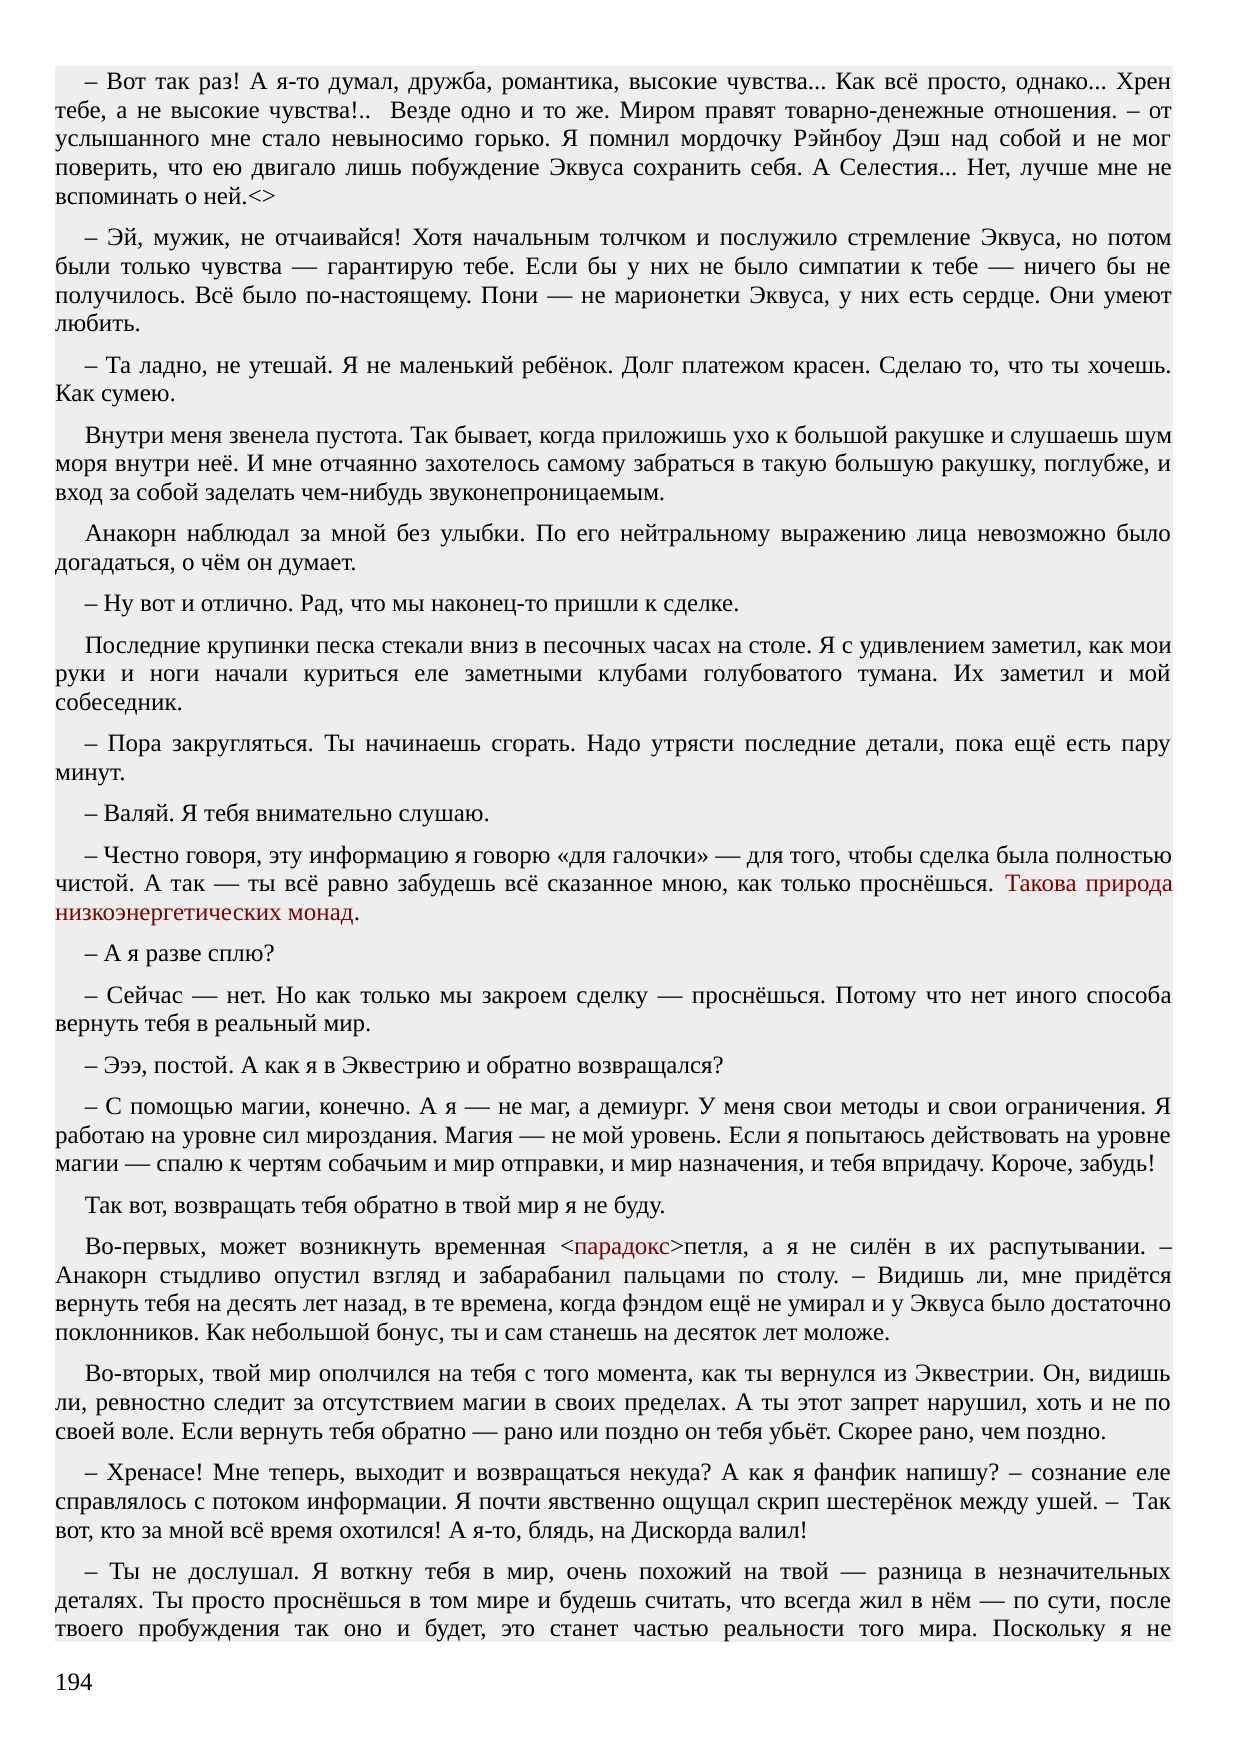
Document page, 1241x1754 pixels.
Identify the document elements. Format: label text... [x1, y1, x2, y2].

text Последние крупинки песка стекали вниз в песочных часах на столе. Я с удивлением заметил, как мои руки и ноги начали куриться еле заметными клубами голубоватого тумана. Их заметил и мой собеседник. [55, 630, 1173, 716]
text – Валяй. Я тебя внимательно слушаю. [55, 798, 1173, 827]
text Внутри меня звенела пустота. Так бывает, когда приложишь ухо к большой ракушке и слушаешь шум моря внутри неё. И мне отчаянно захотелось самому забраться в такую большую ракушку, поглубже, и вход за собой заделать чем-нибудь звуконепроницаемым. [55, 420, 1173, 506]
text Во-первых, может возникнуть временная <парадокс>петля, а я не силён в их распутывании. – Анакорн стыдливо опустил взгляд и забарабанил пальцами по столу. – Видишь ли, мне придётся вернуть тебя на десять лет назад, в те времена, когда фэндом ещё не умирал и у Эквуса было достаточно поклонников. Как небольшой бонус, ты и сам станешь на десяток лет моложе. [55, 1231, 1173, 1346]
text – Эй, мужик, не отчаивайся! Хотя начальным толчком и послужило стремление Эквуса, но потом были только чувства — гарантирую тебе. Если бы у них не было симпатии к тебе — ничего бы не получилось. Всё было по-настоящему. Пони — не марионетки Эквуса, у них есть сердце. Они умеют любить. [55, 222, 1173, 337]
text – Сейчас — нет. Но как только мы закроем сделку — проснёшься. Потому что нет иного способа вернуть тебя в реальный мир. [55, 980, 1173, 1037]
text – Хренасе! Мне теперь, выходит и возвращаться некуда? А как я фанфик напишу? – сознание еле справлялось с потоком информации. Я почти явственно ощущал скрип шестерёнок между ушей. – Так вот, кто за мной всё время охотился! А я-то, блядь, на Дискорда валил! [55, 1457, 1173, 1543]
text – Ну вот и отлично. Рад, что мы наконец-то пришли к сделке. [55, 588, 1173, 617]
text Так вот, возвращать тебя обратно в твой мир я не буду. [55, 1190, 1173, 1218]
text – Пора закругляться. Ты начинаешь сгорать. Надо утрясти последние детали, пока ещё есть пару минут. [55, 728, 1173, 786]
text – Честно говоря, эту информацию я говорю «для галочки» — для того, чтобы сделка была полностью чистой. А так — ты всё равно забудешь всё сказанное мною, как только проснёшься. Такова природа низкоэнергетических монад. [55, 840, 1173, 926]
text – С помощью магии, конечно. А я — не маг, а демиург. У меня свои методы и свои ограничения. Я работаю на уровне сил мироздания. Магия — не мой уровень. Если я попытаюсь действовать на уровне магии — спалю к чертям собачьим и мир отправки, и мир назначения, и тебя впридачу. Короче, забудь! [55, 1091, 1173, 1177]
text – А я разве сплю? [55, 938, 1173, 967]
text Анакорн наблюдал за мной без улыбки. По его нейтральному выражению лица невозможно было догадаться, о чём он думает. [55, 518, 1173, 576]
text – Вот так раз! А я-то думал, дружба, романтика, высокие чувства... Как всё просто, однако... Хрен тебе, а не высокие чувства!.. Везде одно и то же. Миром правят товарно-денежные отношения. – от услышанного мне стало невыносимо горько. Я помнил мордочку Рэйнбоу Дэш над собой и не мог поверить, что ею двигало лишь побуждение Эквуса сохранить себя. А Селестия... Нет, лучше мне не вспоминать о ней.<> [55, 66, 1173, 210]
text – Эээ, постой. А как я в Эквестрию и обратно возвращался? [55, 1050, 1173, 1078]
text – Та ладно, не утешай. Я не маленький ребёнок. Долг платежом красен. Сделаю то, что ты хочешь. Как сумею. [55, 350, 1173, 407]
text Во-вторых, твой мир ополчился на тебя с того момента, как ты вернулся из Эквестрии. Он, видишь ли, ревностно следит за отсутствием магии в своих пределах. А ты этот запрет нарушил, хоть и не по своей воле. Если вернуть тебя обратно — рано или поздно он тебя убьёт. Скорее рано, чем поздно. [55, 1358, 1173, 1445]
text – Ты не дослушал. Я воткну тебя в мир, очень похожий на твой — разница в незначительных деталях. Ты просто проснёшься в том мире и будешь считать, что всегда жил в нём — по сути, после твоего пробуждения так оно и будет, это станет частью реальности того мира. Поскольку я не [55, 1556, 1173, 1642]
